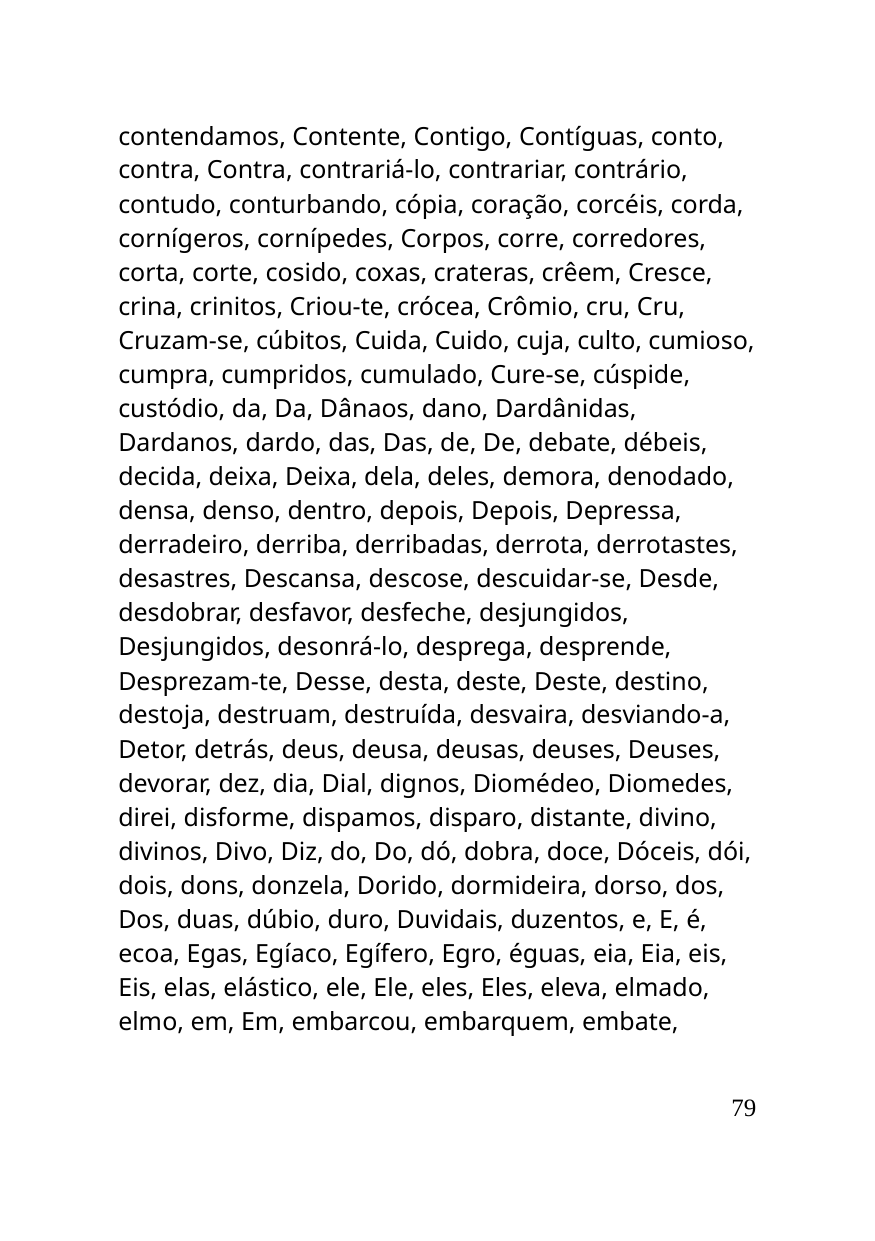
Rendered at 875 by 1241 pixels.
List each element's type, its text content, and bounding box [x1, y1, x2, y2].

text contendamos, Contente, Contigo, Contíguas, conto, contra, Contra, contrariá-lo, contrariar, contrário, contudo, conturbando, cópia, coração, corcéis, corda, cornígeros, cornípedes, Corpos, corre, corredores, corta, corte, cosido, coxas, crateras, crêem, Cresce, crina, crinitos, Criou-te, crócea, Crômio, cru, Cru, Cruzam-se, cúbitos, Cuida, Cuido, cuja, culto, cumioso, cumpra, cumpridos, cumulado, Cure-se, cúspide, custódio, da, Da, Dânaos, dano, Dardânidas, Dardanos, dardo, das, Das, de, De, debate, débeis, decida, deixa, Deixa, dela, deles, demora, denodado, densa, denso, dentro, depois, Depois, Depressa, derradeiro, derriba, derribadas, derrota, derrotastes, desastres, Descansa, descose, descuidar-se, Desde, desdobrar, desfavor, desfeche, desjungidos, Desjungidos, desonrá-lo, desprega, desprende, Desprezam-te, Desse, desta, deste, Deste, destino, destoja, destruam, destruída, desvaira, desviando-a, Detor, detrás, deus, deusa, deusas, deuses, Deuses, devorar, dez, dia, Dial, dignos, Diomédeo, Diomedes, direi, disforme, dispamos, disparo, distante, divino, divinos, Divo, Diz, do, Do, dó, dobra, doce, Dóceis, dói, dois, dons, donzela, Dorido, dormideira, dorso, dos, Dos, duas, dúbio, duro, Duvidais, duzentos, e, E, é, ecoa, Egas, Egíaco, Egífero, Egro, éguas, eia, Eia, eis, Eis, elas, elástico, ele, Ele, eles, Eles, eleva, elmado, elmo, em, Em, embarcou, embarquem, embate, [118, 118, 756, 1038]
